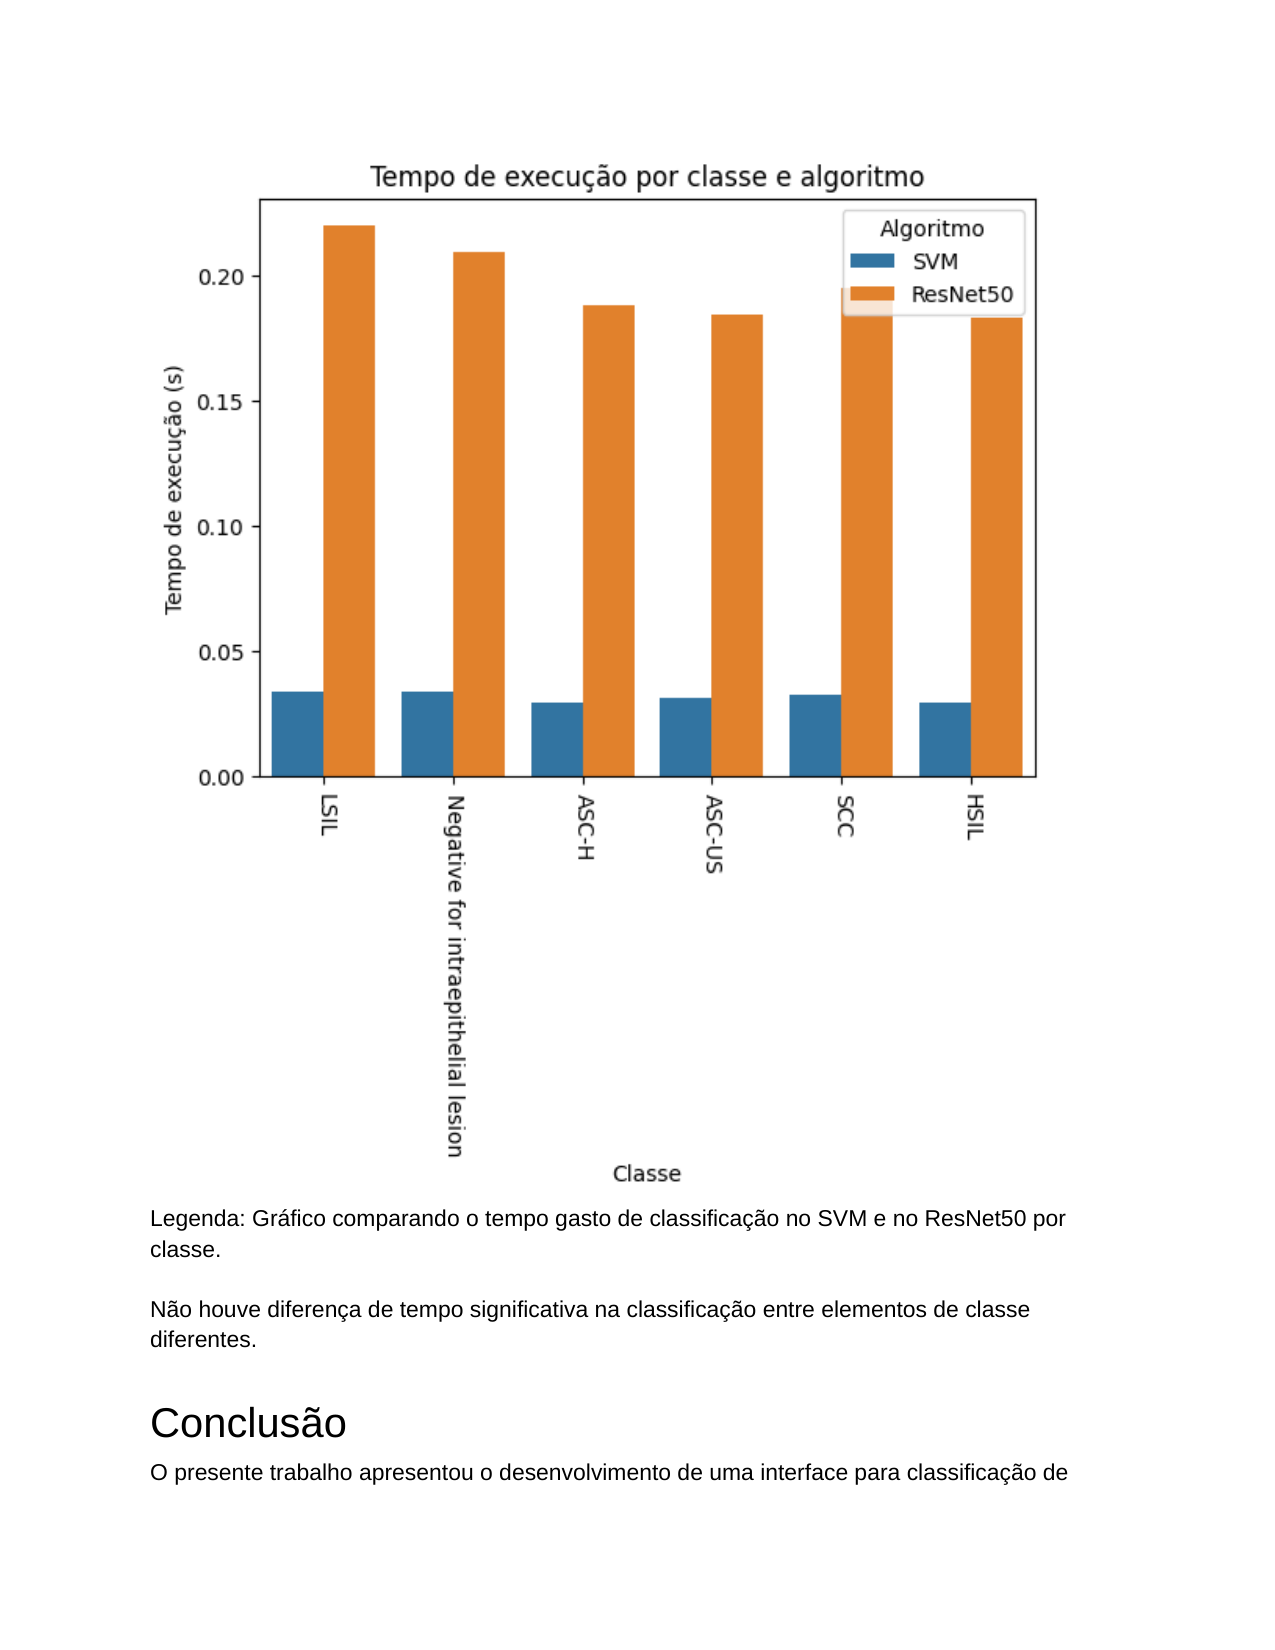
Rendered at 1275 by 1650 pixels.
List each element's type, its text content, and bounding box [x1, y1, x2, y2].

text Legenda: Gráfico comparando o tempo gasto de classificação no SVM e no ResNet50 por classe. [150, 1205, 1125, 1262]
picture [150, 150, 1050, 1202]
text O presente trabalho apresentou o desenvolvimento de uma interface para classificação de [150, 1458, 1125, 1485]
subtitle Conclusão [150, 1398, 1125, 1446]
text Não houve diferença de tempo significativa na classificação entre elementos de classe diferentes. [150, 1296, 1125, 1353]
